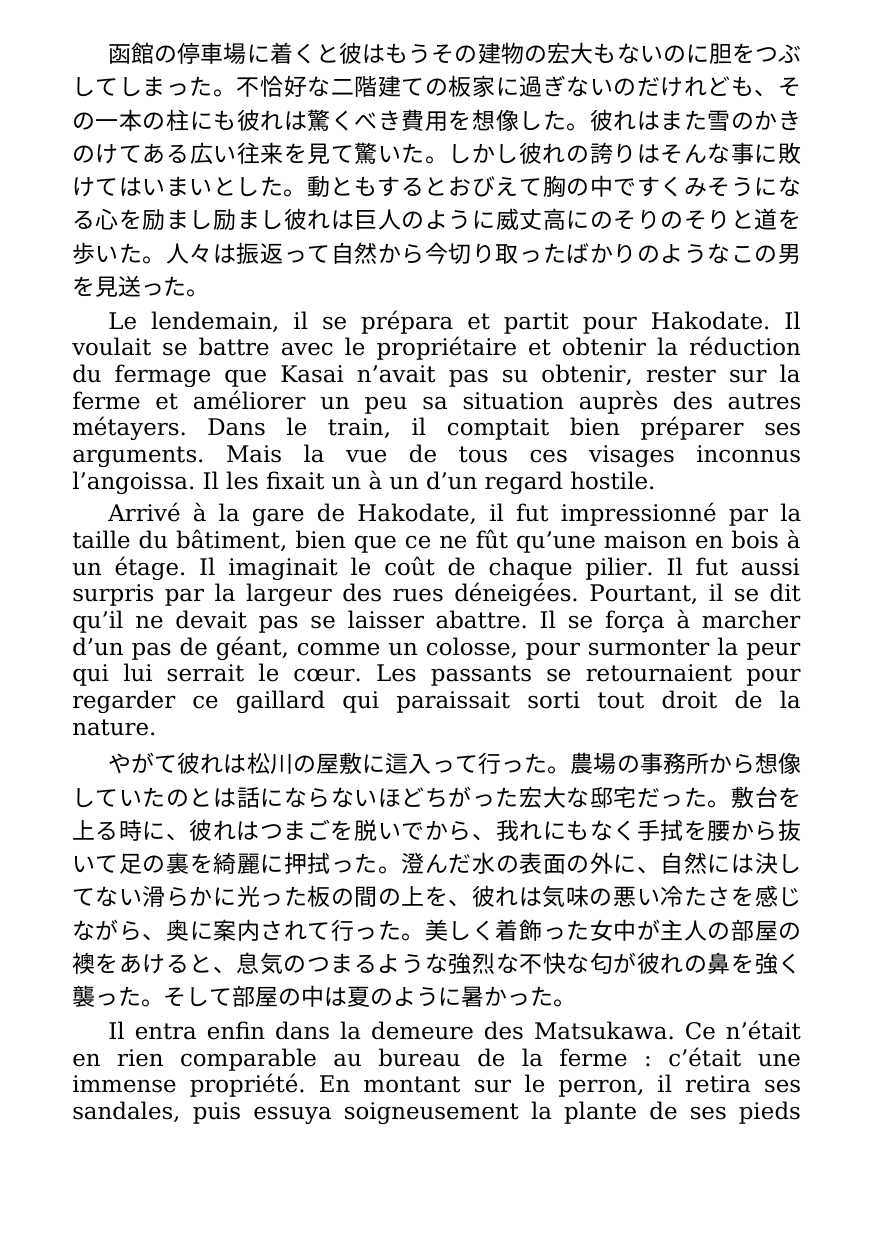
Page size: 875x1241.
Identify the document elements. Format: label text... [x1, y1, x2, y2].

text Le lendemain, il se prépara et partit pour Hakodate. Il voulait se battre avec le propriétaire et obtenir la réduction du fermage que Kasai n’avait pas su obtenir, rester sur la ferme et améliorer un peu sa situation auprès des autres métayers. Dans le train, il comptait bien préparer ses arguments. Mais la vue de tous ces visages inconnus l’angoissa. Il les fixait un à un d’un regard hostile. [72, 308, 802, 494]
text Arrivé à la gare de Hakodate, il fut impressionné par la taille du bâtiment, bien que ce ne fût qu’une maison en bois à un étage. Il imaginait le coût de chaque pilier. Il fut aussi surpris par la largeur des rues déneigées. Pourtant, il se dit qu’il ne devait pas se laisser abattre. Il se força à marcher d’un pas de géant, comme un colosse, pour surmonter la peur qui lui serrait le cœur. Les passants se retournaient pour regarder ce gaillard qui paraissait sorti tout droit de la nature. [72, 500, 802, 740]
text 函館の停車場に着くと彼はもうその建物の宏大もないのに胆をつぶしてしまった。不恰好な二階建ての板家に過ぎないのだけれども、その一本の柱にも彼れは驚くべき費用を想像した。彼れはまた雪のかきのけてある広い往来を見て驚いた。しかし彼れの誇りはそんな事に敗けてはいまいとした。動ともするとおびえて胸の中ですくみそうになる心を励まし励まし彼れは巨人のように威丈高にのそりのそりと道を歩いた。人々は振返って自然から今切り取ったばかりのようなこの男を見送った。 [72, 36, 802, 302]
text Il entra enfin dans la demeure des Matsukawa. Ce n’était en rien comparable au bureau de la ferme : c’était une immense propriété. En montant sur le perron, il retira ses sandales, puis essuya soigneusement la plante de ses pieds [72, 1018, 802, 1125]
text やがて彼れは松川の屋敷に這入って行った。農場の事務所から想像していたのとは話にならないほどちがった宏大な邸宅だった。敷台を上る時に、彼れはつまごを脱いでから、我れにもなく手拭を腰から抜いて足の裏を綺麗に押拭った。澄んだ水の表面の外に、自然には決してない滑らかに光った板の間の上を、彼れは気味の悪い冷たさを感じながら、奥に案内されて行った。美しく着飾った女中が主人の部屋の襖をあけると、息気のつまるような強烈な不快な匂が彼れの鼻を強く襲った。そして部屋の中は夏のように暑かった。 [72, 746, 802, 1012]
